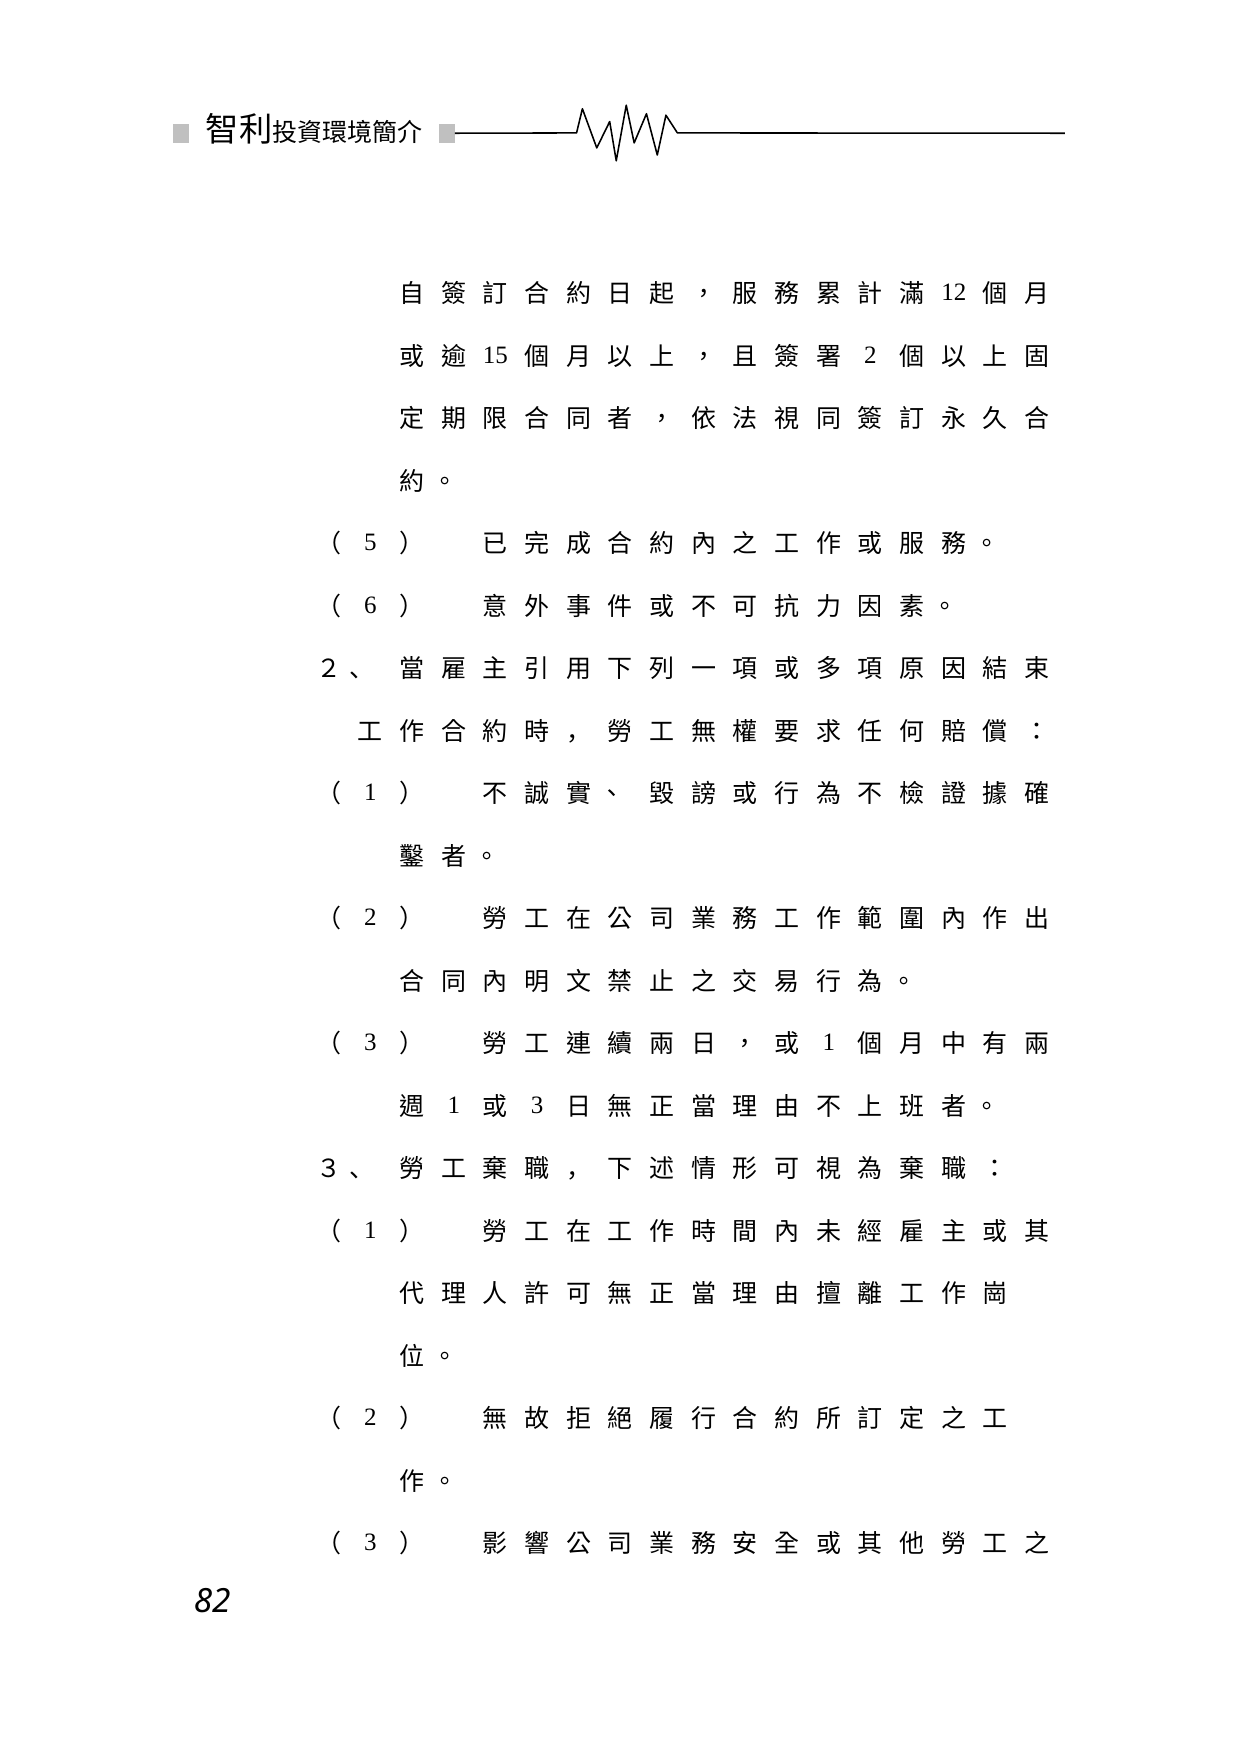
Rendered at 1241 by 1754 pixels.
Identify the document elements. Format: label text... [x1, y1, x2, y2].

text （1） 勞工在工作時間內未經雇主或其代理人許可無正當理由擅離工作崗位。 [306, 1188, 1058, 1375]
text 自簽訂合約日起，服務累計滿12個月或逾15個月以上，且簽署2個以上固定期限合同者，依法視同簽訂永久合約。 [306, 250, 1058, 500]
text （6） 意外事件或不可抗力因素。 [306, 563, 1058, 625]
text （3） 影響公司業務安全或其他勞工之 [306, 1500, 1058, 1563]
text ３、勞工棄職，下述情形可視為棄職： [281, 1125, 1058, 1188]
text （1） 不誠實、毀謗或行為不檢證據確鑿者。 [306, 750, 1058, 875]
text ２、當雇主引用下列一項或多項原因結束工作合約時，勞工無權要求任何賠償： [281, 625, 1058, 750]
text （5） 已完成合約內之工作或服務。 [306, 500, 1058, 563]
text （3） 勞工連續兩日，或1個月中有兩週1或3日無正當理由不上班者。 [306, 1000, 1058, 1125]
text （2） 無故拒絕履行合約所訂定之工作。 [306, 1375, 1058, 1500]
text （2） 勞工在公司業務工作範圍內作出合同內明文禁止之交易行為。 [306, 875, 1058, 1000]
